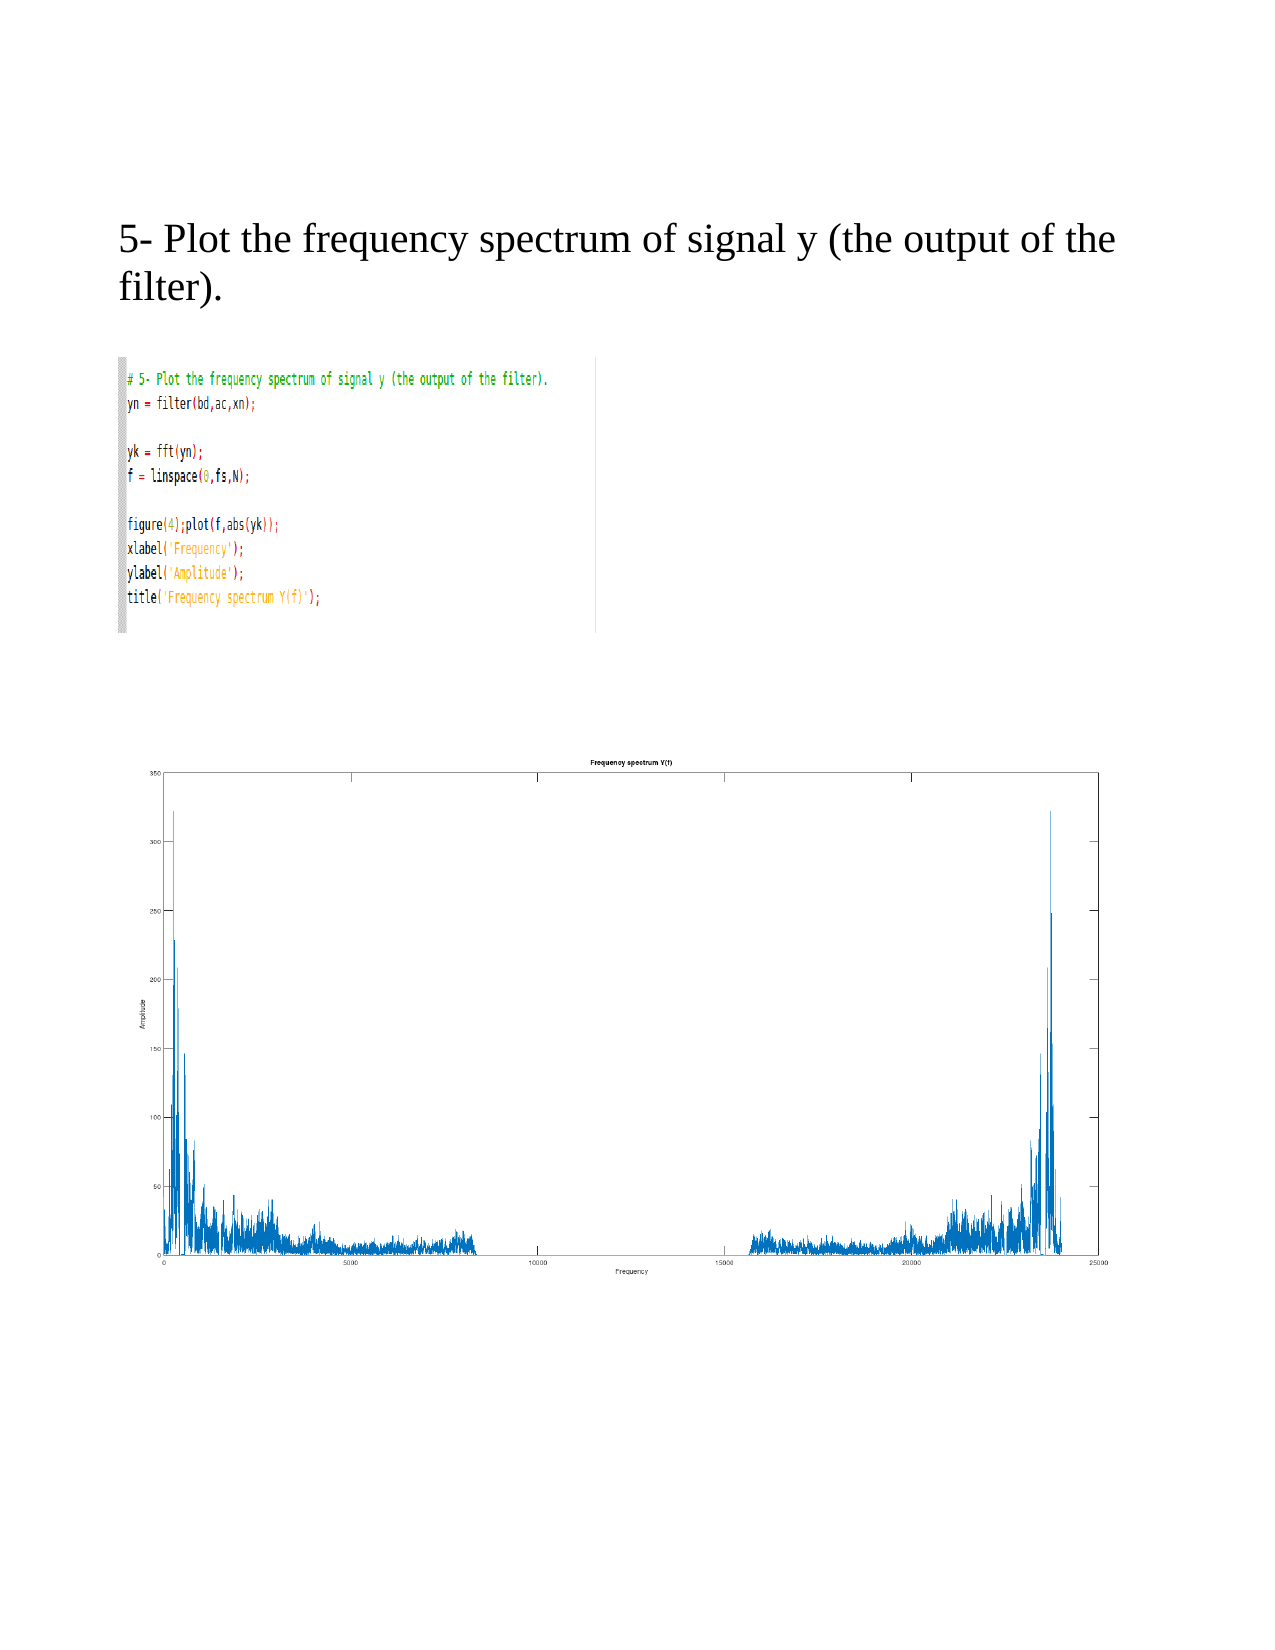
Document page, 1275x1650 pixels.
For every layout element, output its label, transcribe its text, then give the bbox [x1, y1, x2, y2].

picture [118, 357, 1157, 633]
picture [118, 747, 1157, 1298]
text 5- Plot the frequency spectrum of signal y (the output of the filter). [118, 214, 1157, 310]
